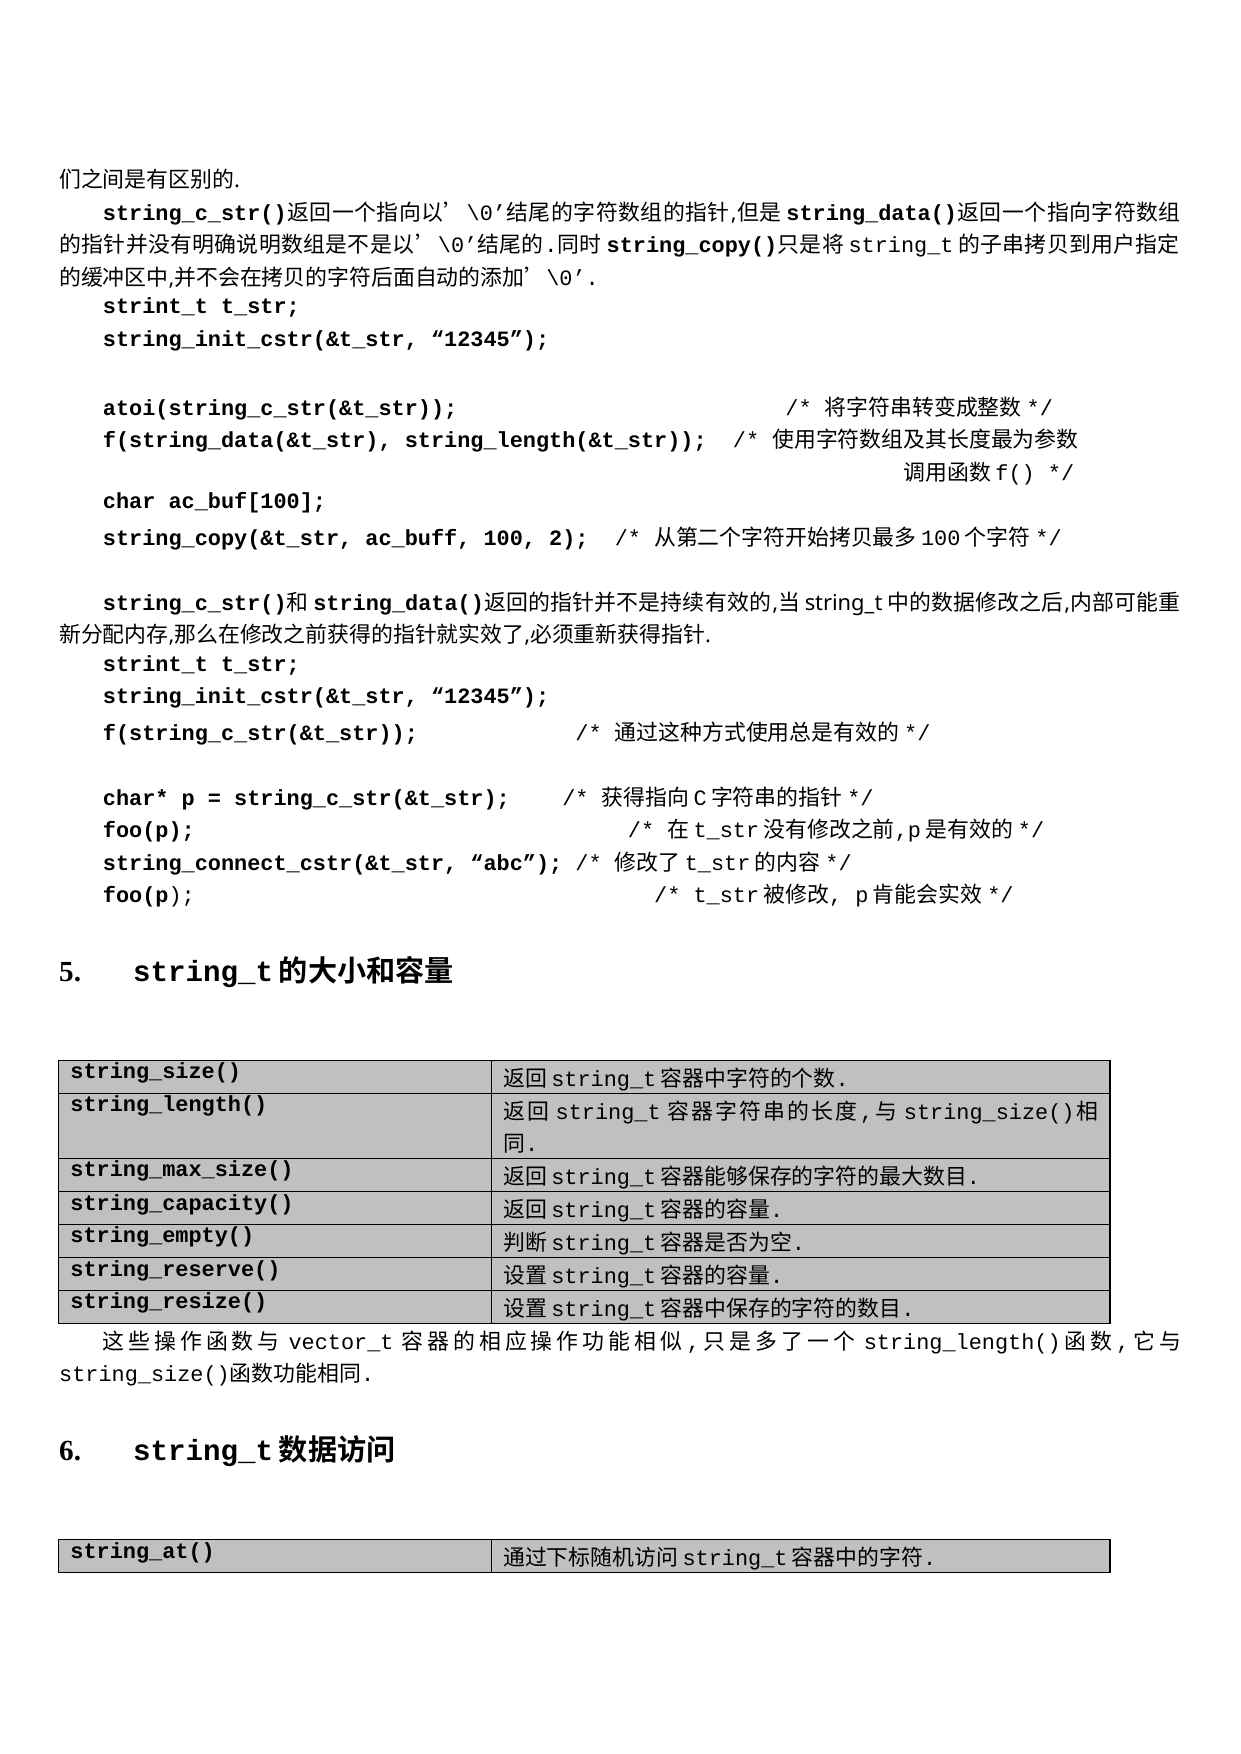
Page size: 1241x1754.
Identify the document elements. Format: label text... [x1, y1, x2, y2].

text string_init_cstr(&t_str, “12345”); [59, 324, 1181, 357]
text string_c_str()和string_data()返回的指针并不是持续有效的,当string_t中的数据修改之后,内部可能重新分配内存,那么在修改之前获得的指针就实效了,必须重新获得指针. [59, 584, 1181, 649]
subtitle string_t的大小和容量 [59, 936, 1181, 1001]
table_header string_size() [59, 1061, 491, 1093]
table_cell string_reserve() [59, 1258, 491, 1290]
text char ac_buf[100]; [59, 487, 1181, 519]
table_cell 返回string_t容器能够保存的字符的最大数目. [492, 1159, 1109, 1191]
table_cell 判断string_t容器是否为空. [492, 1225, 1109, 1257]
text foo(p); /* 在t_str没有修改之前,p是有效的 */ [59, 812, 1181, 844]
table_cell 设置string_t容器中保存的字符的数目. [492, 1291, 1109, 1323]
table_header string_at() [59, 1540, 491, 1572]
text char* p = string_c_str(&t_str); /* 获得指向C字符串的指针 */ [59, 779, 1181, 812]
text strint_t t_str; [59, 292, 1181, 324]
table_cell string_empty() [59, 1225, 491, 1257]
table_cell string_max_size() [59, 1159, 491, 1191]
table_cell string_length() [59, 1094, 491, 1158]
text atoi(string_c_str(&t_str)); /* 将字符串转变成整数 */ [59, 389, 1181, 422]
text string_copy(&t_str, ac_buff, 100, 2); /* 从第二个字符开始拷贝最多100个字符 */ [59, 519, 1181, 552]
table_cell string_resize() [59, 1291, 491, 1323]
table_header 返回string_t容器中字符的个数. [492, 1061, 1109, 1093]
text 调用函数f() */ [59, 454, 1181, 487]
table_cell string_capacity() [59, 1192, 491, 1224]
table_cell 返回string_t容器的容量. [492, 1192, 1109, 1224]
text f(string_c_str(&t_str)); /* 通过这种方式使用总是有效的 */ [59, 714, 1181, 747]
text foo(p); /* t_str被修改, p肯能会实效 */ [59, 877, 1181, 909]
text string_init_cstr(&t_str, “12345”); [59, 682, 1181, 714]
subtitle string_t数据访问 [59, 1416, 1181, 1481]
text f(string_data(&t_str), string_length(&t_str)); /* 使用字符数组及其长度最为参数 [59, 422, 1181, 454]
table_cell 返回string_t容器字符串的长度,与string_size()相同. [492, 1094, 1109, 1158]
table_header 通过下标随机访问string_t容器中的字符. [492, 1540, 1109, 1572]
text string_c_str()返回一个指向以’\0’结尾的字符数组的指针,但是string_data()返回一个指向字符数组的指针并没有明确说明数组是不是以’\0’结尾的.同时string_copy()只是将string_t的子串拷贝到用户指定的缓冲区中,并不会在拷贝的字符后面自动的添加’\0’. [59, 194, 1181, 292]
table_cell 设置string_t容器的容量. [492, 1258, 1109, 1290]
text 们之间是有区别的. [59, 162, 1181, 194]
text strint_t t_str; [59, 649, 1181, 682]
text 这些操作函数与vector_t容器的相应操作功能相似,只是多了一个string_length()函数,它与string_size()函数功能相同. [59, 1324, 1181, 1389]
text string_connect_cstr(&t_str, “abc”); /* 修改了t_str的内容 */ [59, 844, 1181, 877]
